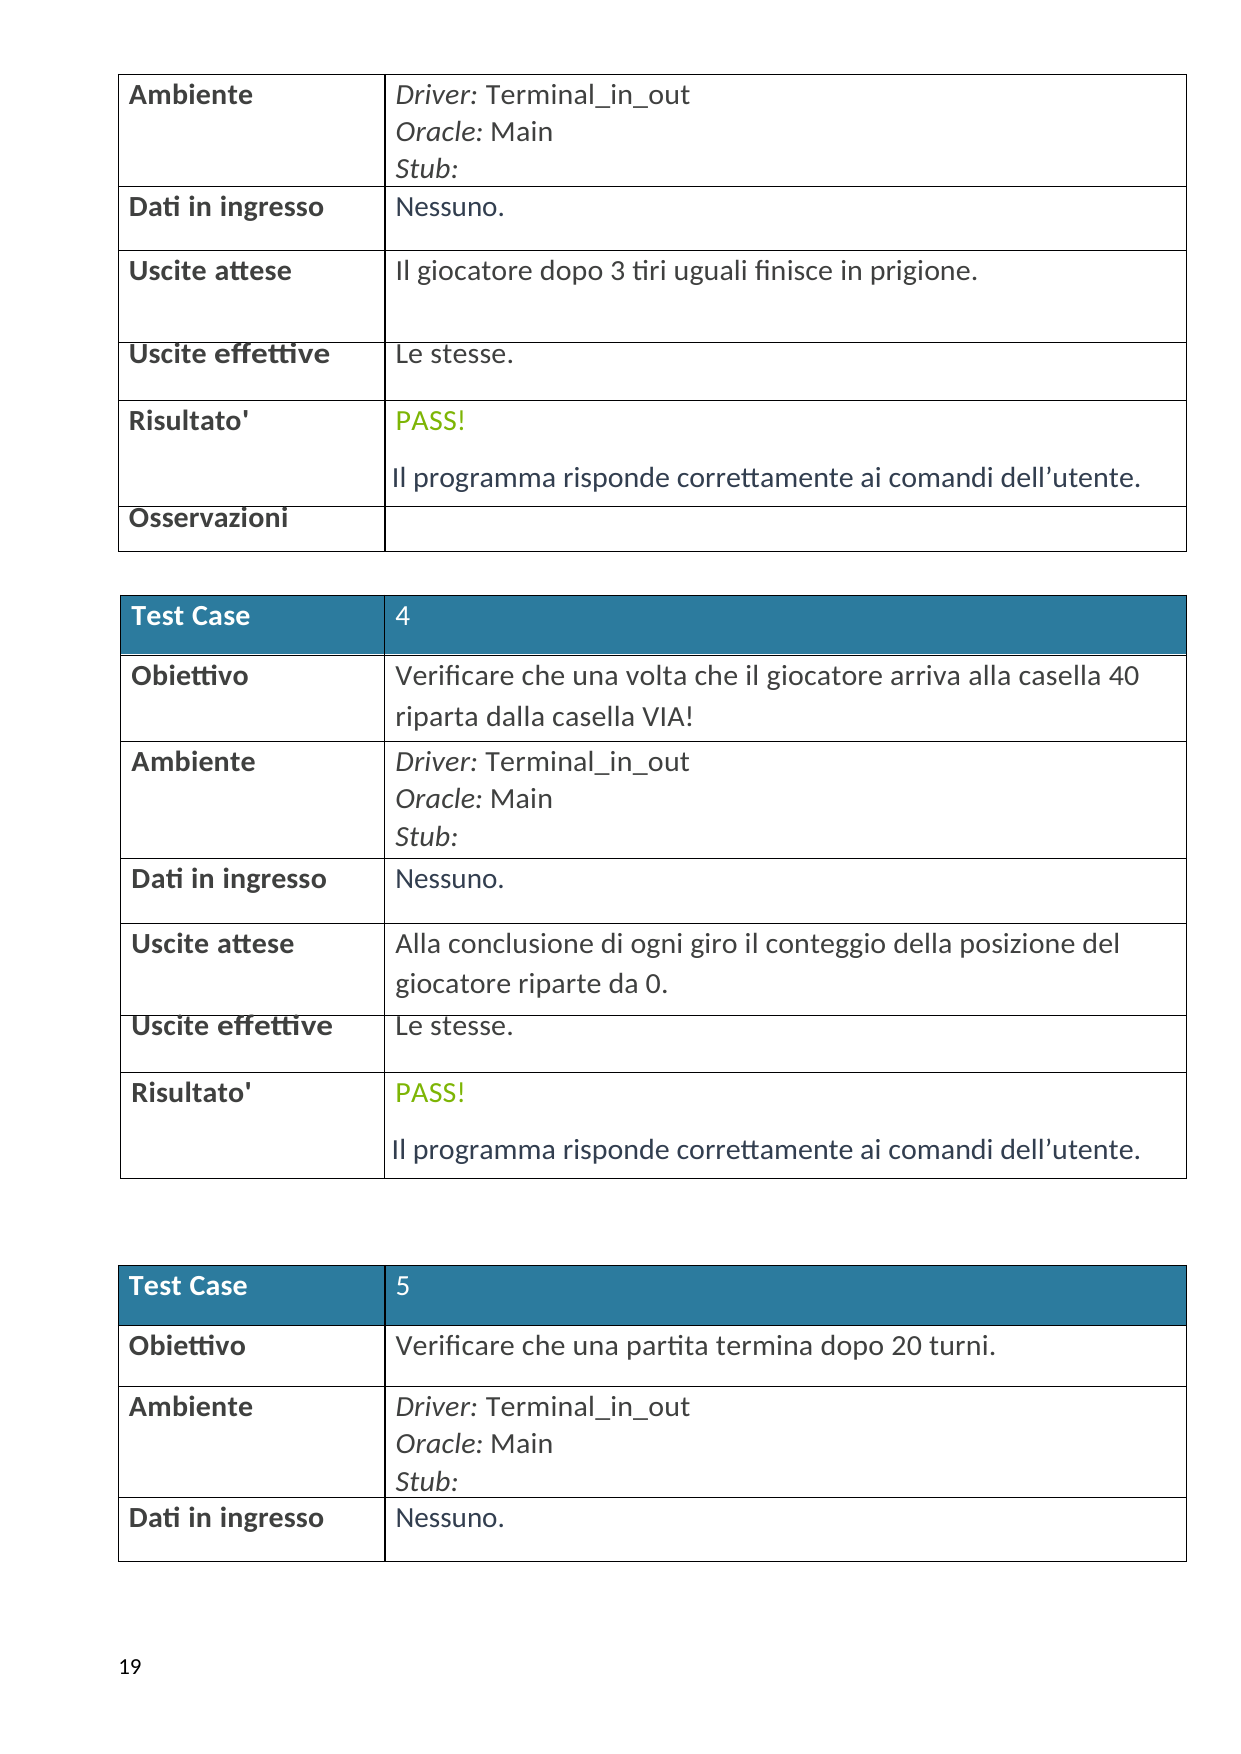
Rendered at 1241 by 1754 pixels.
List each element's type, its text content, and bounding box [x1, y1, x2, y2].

table_cell Obiettivo [119, 1326, 384, 1386]
table_cell Alla conclusione di ogni giro il conteggio della posizione del giocatore riparte da 0. [385, 924, 1186, 1014]
table_header Test Case [121, 596, 384, 654]
table_cell Nessuno. [385, 859, 1186, 923]
table_cell Le stesse. [385, 1016, 1186, 1072]
table_cell Obiettivo [121, 656, 384, 741]
table_cell Ambiente [119, 75, 384, 186]
table_cell Uscite attese [121, 924, 384, 1014]
table_cell Ambiente [119, 1387, 384, 1497]
table_cell Il giocatore dopo 3 tiri uguali finisce in prigione. [386, 251, 1186, 342]
table_cell Dati in ingresso [121, 859, 384, 923]
table_header 4 [385, 596, 1186, 654]
table_cell Dati in ingresso [119, 187, 384, 250]
table_cell Nessuno. [386, 187, 1186, 250]
table_header 5 [386, 1266, 1186, 1325]
table_cell PASS! Il programma risponde correttamente ai comandi dell’utente. [385, 1073, 1186, 1178]
table_cell Dati in ingresso [119, 1498, 384, 1561]
table_cell Nessuno. [386, 1498, 1186, 1561]
table_cell Risultato' [119, 401, 384, 506]
table_cell Osservazioni [119, 507, 384, 551]
table_cell Uscite attese [119, 251, 384, 342]
table_cell Verificare che una volta che il giocatore arriva alla casella 40 riparta dalla casella VIA! [385, 656, 1186, 741]
table_cell Driver: Terminal_in_out Oracle: Main Stub: [386, 75, 1186, 186]
table_cell Le stesse. [386, 343, 1186, 399]
table_cell Uscite effettive [121, 1016, 384, 1072]
table_cell Verificare che una partita termina dopo 20 turni. [386, 1326, 1186, 1386]
table_cell Driver: Terminal_in_out Oracle: Main Stub: [386, 1387, 1186, 1497]
table_cell Driver: Terminal_in_out Oracle: Main Stub: [385, 742, 1186, 858]
table_cell Uscite effettive [119, 343, 384, 399]
table_cell [386, 507, 1186, 551]
table_cell Risultato' [121, 1073, 384, 1178]
table_cell Ambiente [121, 742, 384, 858]
table_header Test Case [119, 1266, 384, 1325]
table_cell PASS! Il programma risponde correttamente ai comandi dell’utente. [386, 401, 1186, 506]
